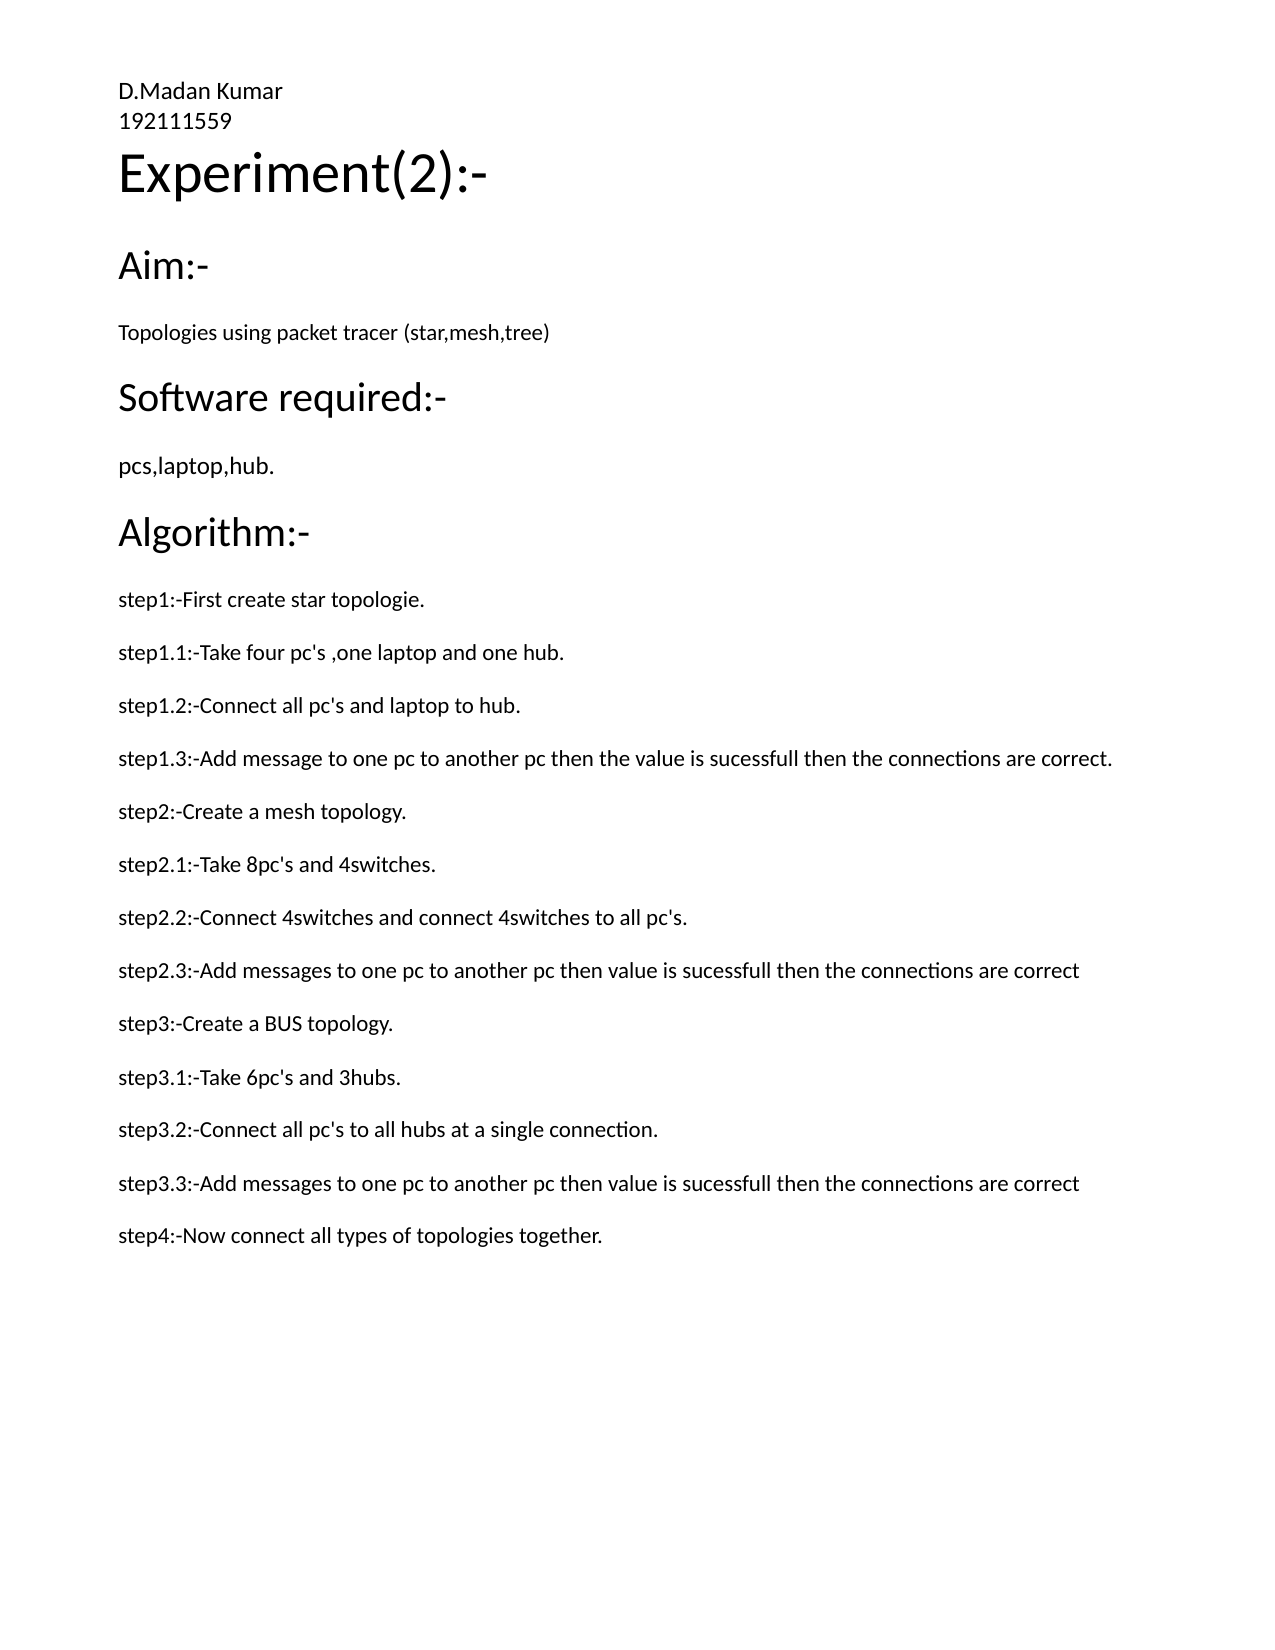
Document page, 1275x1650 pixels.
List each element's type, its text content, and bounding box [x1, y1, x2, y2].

text Algorithm:- [118, 506, 1157, 557]
text step4:-Now connect all types of topologies together. [118, 1222, 1157, 1250]
text Experiment(2):- [118, 136, 1157, 207]
text Aim:- [118, 239, 1157, 289]
text step1.3:-Add message to one pc to another pc then the value is sucessfull then the connections are correct. [118, 744, 1157, 772]
text step2:-Create a mesh topology. [118, 797, 1157, 826]
text step2.2:-Connect 4switches and connect 4switches to all pc's. [118, 903, 1157, 932]
text Software required:- [118, 371, 1157, 422]
text step1:-First create star topologie. [118, 585, 1157, 613]
text step2.3:-Add messages to one pc to another pc then value is sucessfull then the connections are correct [118, 957, 1157, 984]
text pcs,laptop,hub. [118, 450, 1157, 481]
text step1.2:-Connect all pc's and laptop to hub. [118, 691, 1157, 719]
text Topologies using packet tracer (star,mesh,tree) [118, 318, 1157, 346]
text step2.1:-Take 8pc's and 4switches. [118, 851, 1157, 878]
text step3.1:-Take 6pc's and 3hubs. [118, 1063, 1157, 1091]
text step3:-Create a BUS topology. [118, 1009, 1157, 1038]
text step3.3:-Add messages to one pc to another pc then value is sucessfull then the connections are correct [118, 1169, 1157, 1197]
text step1.1:-Take four pc's ,one laptop and one hub. [118, 638, 1157, 666]
text step3.2:-Connect all pc's to all hubs at a single connection. [118, 1116, 1157, 1144]
